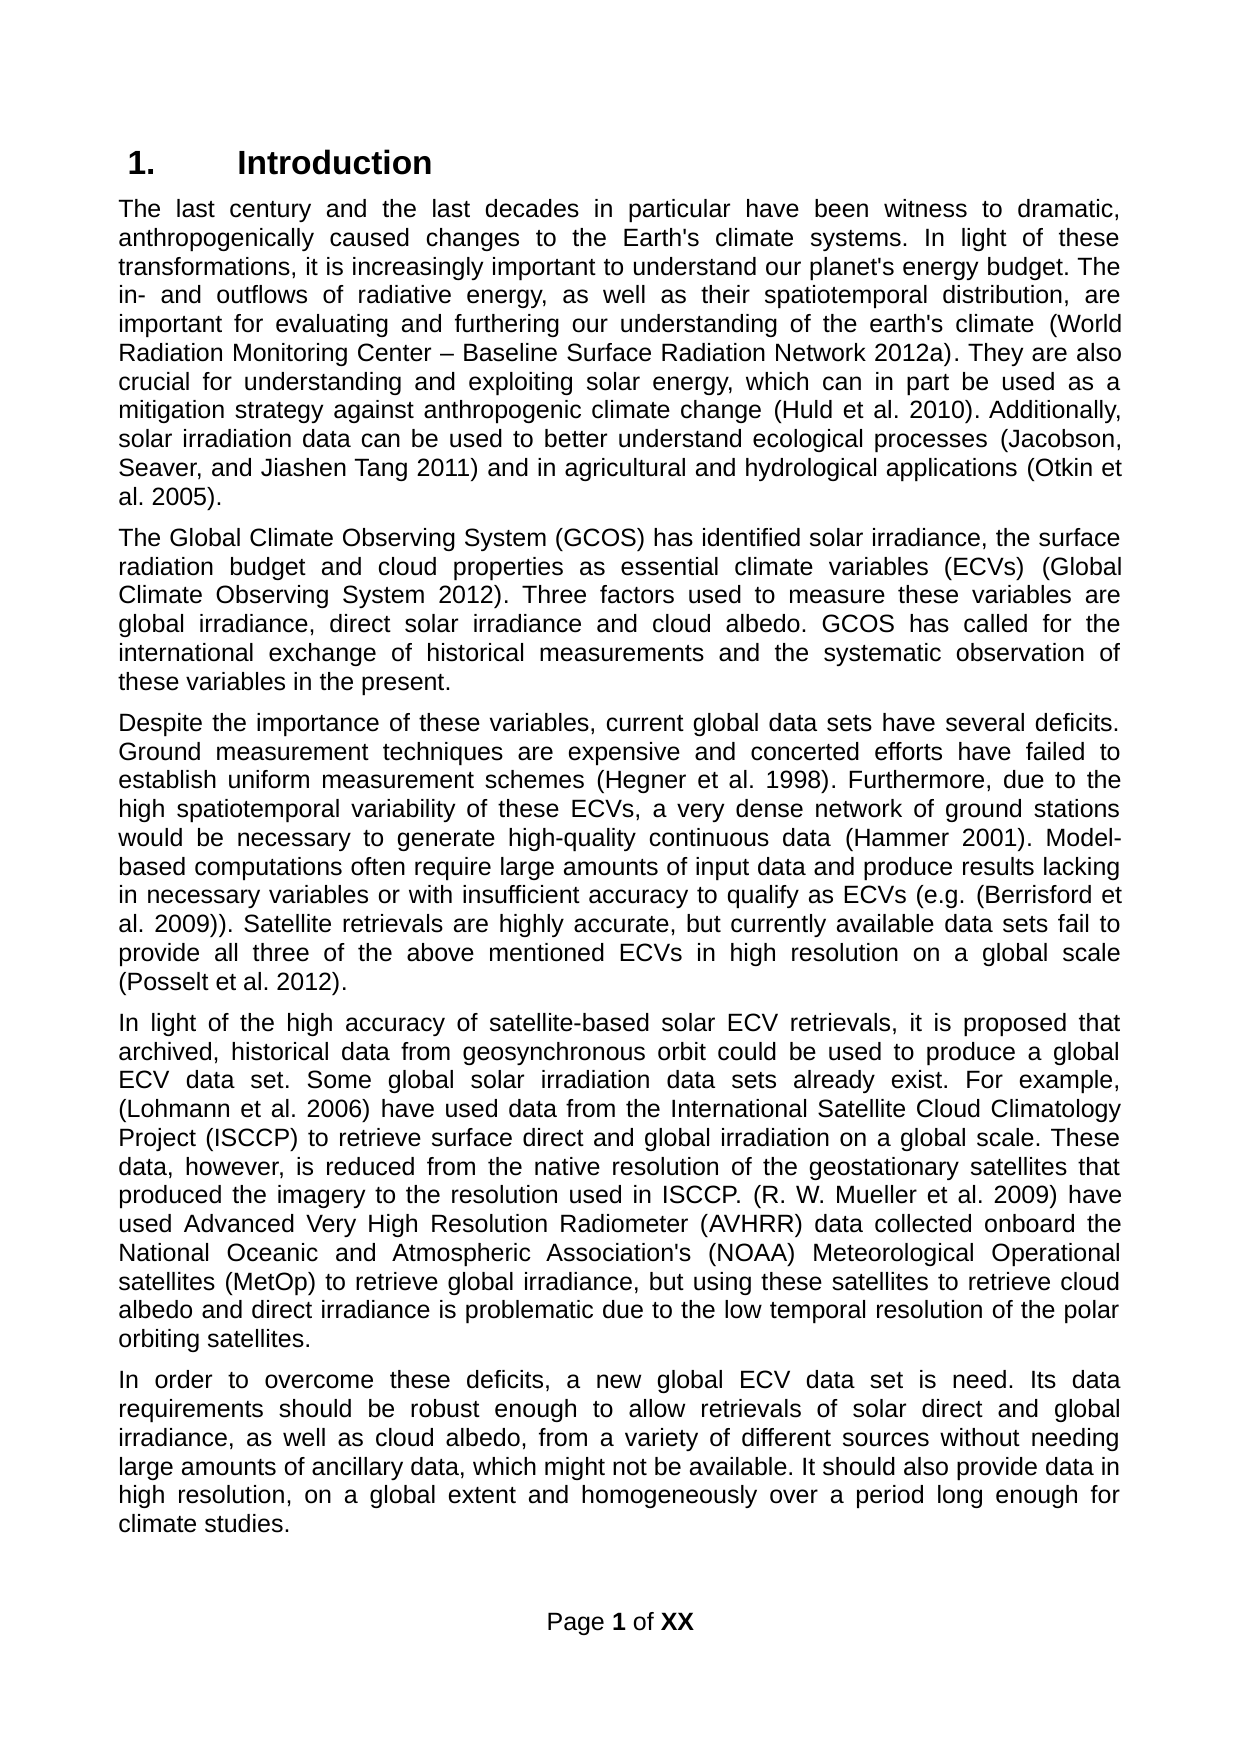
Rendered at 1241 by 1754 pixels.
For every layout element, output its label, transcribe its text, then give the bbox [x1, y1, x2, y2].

text In light of the high accuracy of satellite-based solar ECV retrievals, it is proposed that archived, historical data from geosynchronous orbit could be used to produce a global ECV data set. Some global solar irradiation data sets already exist. For example, (Lohmann et al. 2006) have used data from the International Satellite Cloud Climatology Project (ISCCP) to retrieve surface direct and global irradiation on a global scale. These data, however, is reduced from the native resolution of the geostationary satellites that produced the imagery to the resolution used in ISCCP. (R. W. Mueller et al. 2009) have used Advanced Very High Resolution Radiometer (AVHRR) data collected onboard the National Oceanic and Atmospheric Association's (NOAA) Meteorological Operational satellites (MetOp) to retrieve global irradiance, but using these satellites to retrieve cloud albedo and direct irradiance is problematic due to the low temporal resolution of the polar orbiting satellites. [118, 1008, 1122, 1353]
text The last century and the last decades in particular have been witness to dramatic, anthropogenically caused changes to the Earth's climate systems. In light of these transformations, it is increasingly important to understand our planet's energy budget. The in- and outflows of radiative energy, as well as their spatiotemporal distribution, are important for evaluating and furthering our understanding of the earth's climate (World Radiation Monitoring Center – Baseline Surface Radiation Network 2012a). They are also crucial for understanding and exploiting solar energy, which can in part be used as a mitigation strategy against anthropogenic climate change (Huld et al. 2010). Additionally, solar irradiation data can be used to better understand ecological processes (Jacobson, Seaver, and Jiashen Tang 2011) and in agricultural and hydrological applications (Otkin et al. 2005). [118, 194, 1122, 511]
subtitle Introduction [118, 143, 1122, 182]
text The Global Climate Observing System (GCOS) has identified solar irradiance, the surface radiation budget and cloud properties as essential climate variables (ECVs) (Global Climate Observing System 2012). Three factors used to measure these variables are global irradiance, direct solar irradiance and cloud albedo. GCOS has called for the international exchange of historical measurements and the systematic observation of these variables in the present. [118, 523, 1122, 696]
text In order to overcome these deficits, a new global ECV data set is need. Its data requirements should be robust enough to allow retrievals of solar direct and global irradiance, as well as cloud albedo, from a variety of different sources without needing large amounts of ancillary data, which might not be available. It should also provide data in high resolution, on a global extent and homogeneously over a period long enough for climate studies. [118, 1366, 1122, 1538]
text Despite the importance of these variables, current global data sets have several deficits. Ground measurement techniques are expensive and concerted efforts have failed to establish uniform measurement schemes (Hegner et al. 1998). Furthermore, due to the high spatiotemporal variability of these ECVs, a very dense network of ground stations would be necessary to generate high-quality continuous data (Hammer 2001). Model-based computations often require large amounts of input data and produce results lacking in necessary variables or with insufficient accuracy to qualify as ECVs (e.g. (Berrisford et al. 2009)). Satellite retrievals are highly accurate, but currently available data sets fail to provide all three of the above mentioned ECVs in high resolution on a global scale (Posselt et al. 2012). [118, 708, 1122, 996]
